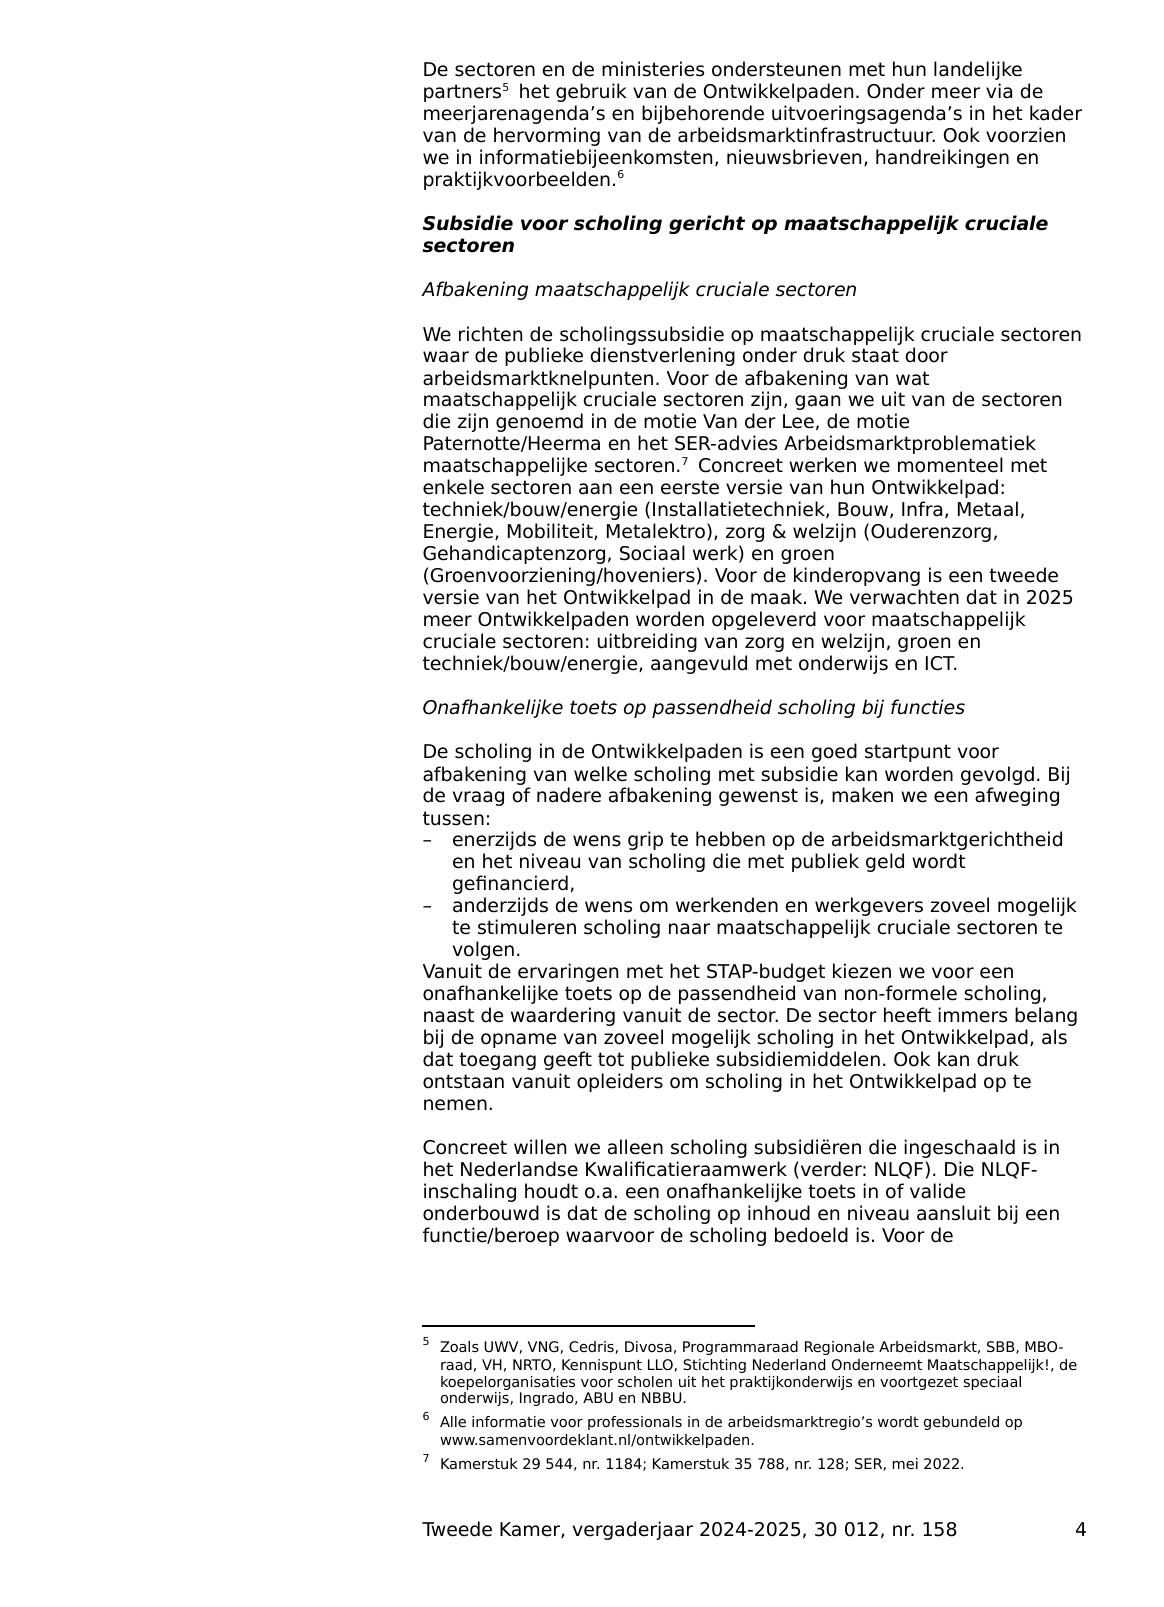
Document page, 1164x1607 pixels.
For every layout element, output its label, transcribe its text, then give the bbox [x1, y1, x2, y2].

subtitle Onafhankelijke toets op passendheid scholing bij functies [422, 697, 1087, 719]
text Concreet willen we alleen scholing subsidiëren die ingeschaald is in het Nederlandse Kwalificatieraamwerk (verder: NLQF). Die NLQF-inschaling houdt o.a. een onafhankelijke toets in of valide onderbouwd is dat de scholing op inhoud en niveau aansluit bij een functie/beroep waarvoor de scholing bedoeld is. Voor de [422, 1137, 1087, 1247]
text Alle informatie voor professionals in de arbeidsmarktregio’s wordt gebundeld op www.samenvoordeklant.nl/ontwikkelpaden. [422, 1410, 1087, 1449]
subtitle Afbakening maatschappelijk cruciale sectoren [422, 279, 1087, 301]
text Kamerstuk 29 544, nr. 1184; Kamerstuk 35 788, nr. 128; SER, mei 2022. [422, 1452, 1087, 1474]
text Vanuit de ervaringen met het STAP-budget kiezen we voor een onafhankelijke toets op de passendheid van non-formele scholing, naast de waardering vanuit de sector. De sector heeft immers belang bij de opname van zoveel mogelijk scholing in het Ontwikkelpad, als dat toegang geeft tot publieke subsidiemiddelen. Ook kan druk ontstaan vanuit opleiders om scholing in het Ontwikkelpad op te nemen. [422, 961, 1087, 1115]
text We richten de scholingssubsidie op maatschappelijk cruciale sectoren waar de publieke dienstverlening onder druk staat door arbeidsmarktknelpunten. Voor de afbakening van wat maatschappelijk cruciale sectoren zijn, gaan we uit van de sectoren die zijn genoemd in de motie Van der Lee, de motie Paternotte/Heerma en het SER-advies Arbeidsmarktproblematiek maatschappelijke sectoren. Concreet werken we momenteel met enkele sectoren aan een eerste versie van hun Ontwikkelpad: techniek/bouw/energie (Installatietechniek, Bouw, Infra, Metaal, Energie, Mobiliteit, Metalektro), zorg & welzijn (Ouderenzorg, Gehandicaptenzorg, Sociaal werk) en groen (Groenvoorziening/hoveniers). Voor de kinderopvang is een tweede versie van het Ontwikkelpad in de maak. We verwachten dat in 2025 meer Ontwikkelpaden worden opgeleverd voor maatschappelijk cruciale sectoren: uitbreiding van zorg en welzijn, groen en techniek/bouw/energie, aangevuld met onderwijs en ICT. [422, 323, 1087, 675]
text – anderzijds de wens om werkenden en werkgevers zoveel mogelijk te stimuleren scholing naar maatschappelijk cruciale sectoren te volgen. [422, 895, 1087, 961]
text De scholing in de Ontwikkelpaden is een goed startpunt voor afbakening van welke scholing met subsidie kan worden gevolgd. Bij de vraag of nadere afbakening gewenst is, maken we een afweging tussen: [422, 741, 1087, 829]
subtitle Subsidie voor scholing gericht op maatschappelijk cruciale sectoren [422, 213, 1087, 257]
text De sectoren en de ministeries ondersteunen met hun landelijke partners het gebruik van de Ontwikkelpaden. Onder meer via de meerjarenagenda’s en bijbehorende uitvoeringsagenda’s in het kader van de hervorming van de arbeidsmarktinfrastructuur. Ook voorzien we in informatiebijeenkomsten, nieuwsbrieven, handreikingen en praktijkvoorbeelden. [422, 59, 1087, 191]
text Zoals UWV, VNG, Cedris, Divosa, Programmaraad Regionale Arbeidsmarkt, SBB, MBO-raad, VH, NRTO, Kennispunt LLO, Stichting Nederland Onderneemt Maatschappelijk!, de koepelorganisaties voor scholen uit het praktijkonderwijs en voortgezet speciaal onderwijs, Ingrado, ABU en NBBU. [422, 1335, 1087, 1407]
text – enerzijds de wens grip te hebben op de arbeidsmarktgerichtheid en het niveau van scholing die met publiek geld wordt gefinancierd, [422, 829, 1087, 895]
